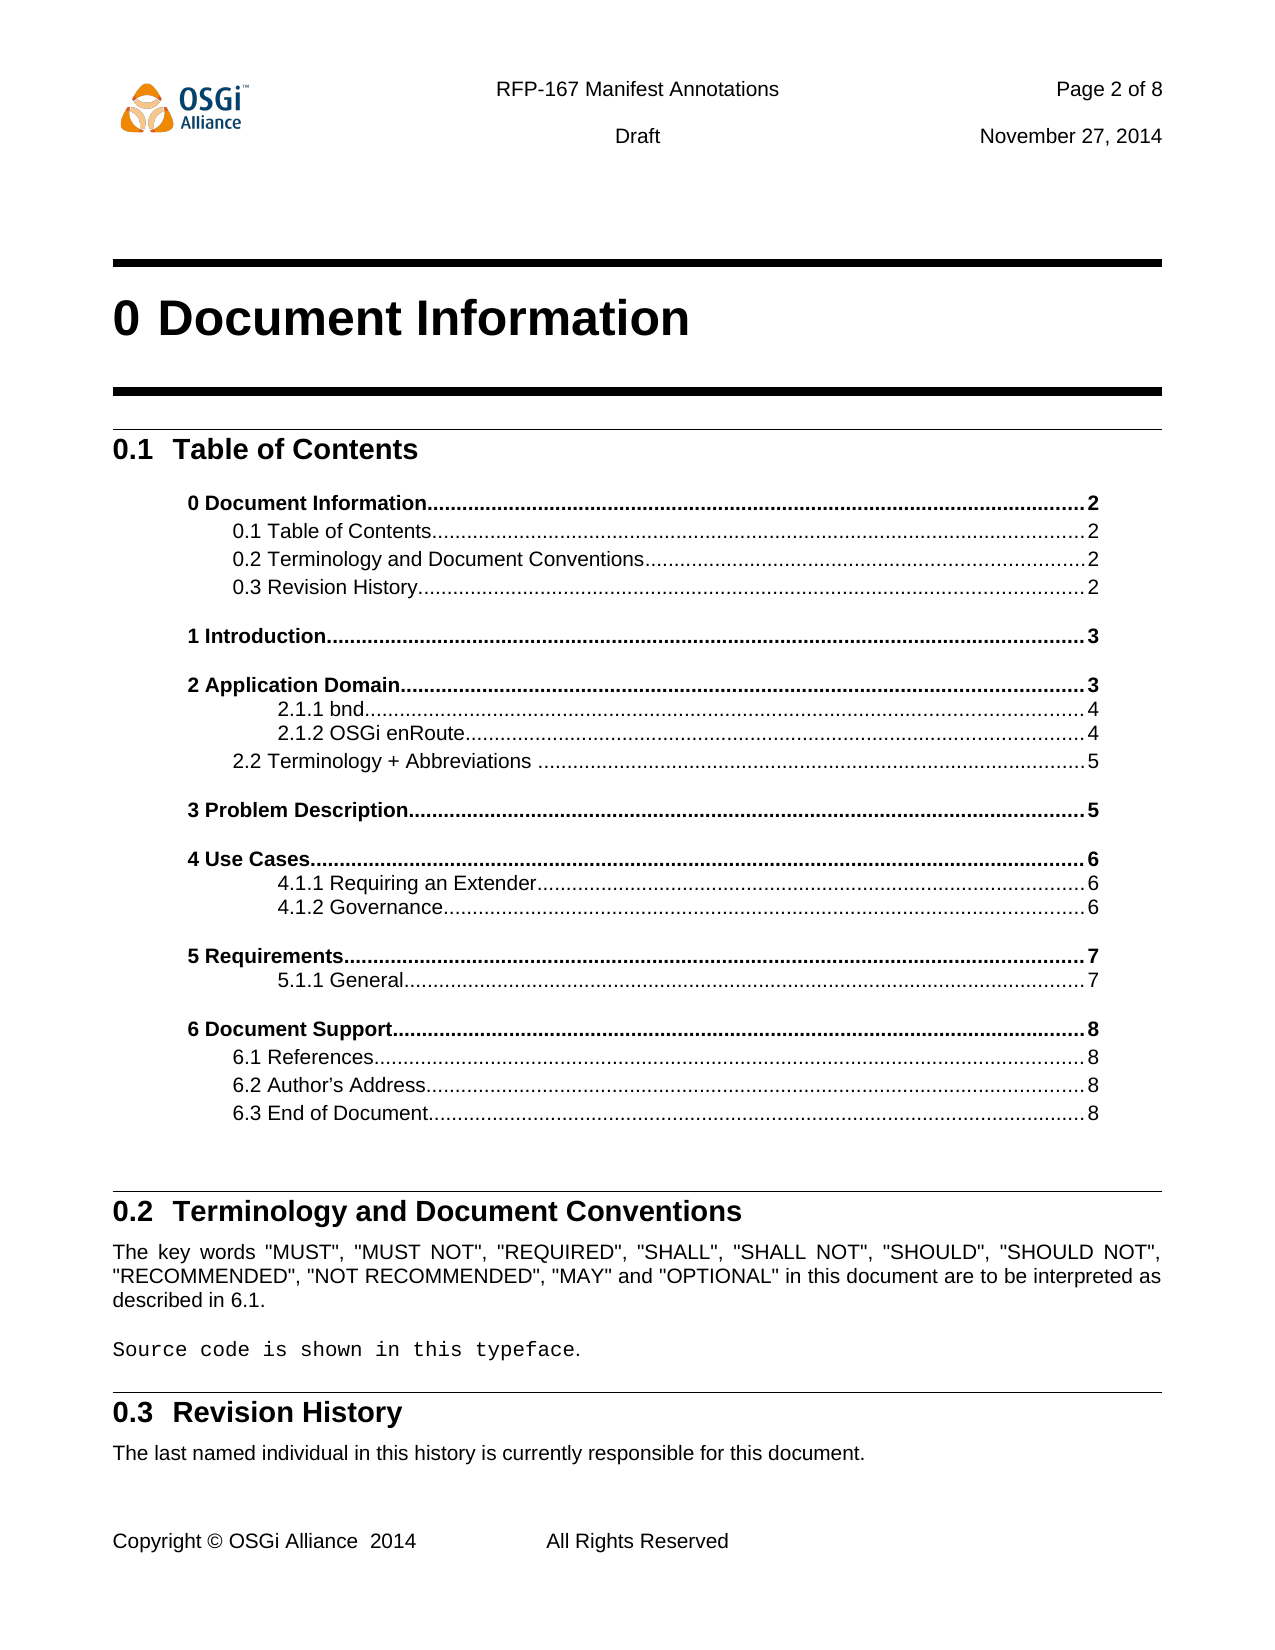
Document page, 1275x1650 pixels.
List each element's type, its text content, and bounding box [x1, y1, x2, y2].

text 0 Document Information 2 [187, 491, 1162, 514]
subtitle Document Information [112, 260, 1162, 396]
picture [113, 76, 257, 140]
text 6.2 Author’s Address 8 [232, 1073, 1162, 1097]
text Source code is shown in this typeface. [112, 1337, 1162, 1362]
text The key words "MUST", "MUST NOT", "REQUIRED", "SHALL", "SHALL NOT", "SHOULD", "SHOULD NOT", "RECOMMENDED", "NOT RECOMMENDED", "MAY" and "OPTIONAL" in this document are to be interpreted as described in 1. [112, 1240, 1162, 1312]
text 2.2 Terminology + Abbreviations 5 [232, 749, 1162, 773]
text 0.2 Terminology and Document Conventions 2 [232, 547, 1162, 571]
text 4 Use Cases 6 [187, 847, 1162, 871]
text 4.1.2 Governance 6 [277, 895, 1162, 919]
text 5 Requirements 7 [187, 944, 1162, 968]
subtitle Terminology and Document Conventions [112, 1192, 1162, 1227]
text 6.3 End of Document 8 [232, 1101, 1162, 1125]
text 0.3 Revision History 2 [232, 575, 1162, 599]
text 4.1.1 Requiring an Extender 6 [277, 871, 1162, 895]
subtitle Revision History [112, 1393, 1162, 1428]
text 0.1 Table of Contents 2 [232, 519, 1162, 543]
text The last named individual in this history is currently responsible for this document. [112, 1441, 1162, 1465]
text 6 Document Support 8 [187, 1017, 1162, 1041]
text 2.1.2 OSGi enRoute 4 [277, 721, 1162, 745]
text 6.1 References 8 [232, 1045, 1162, 1069]
text 3 Problem Description 5 [187, 798, 1162, 822]
text 2 Application Domain 3 [187, 673, 1162, 697]
text 1 Introduction 3 [187, 624, 1162, 648]
text 2.1.1 bnd 4 [277, 697, 1162, 721]
text 5.1.1 General 7 [277, 968, 1162, 992]
subtitle Table of Contents [112, 430, 1162, 466]
